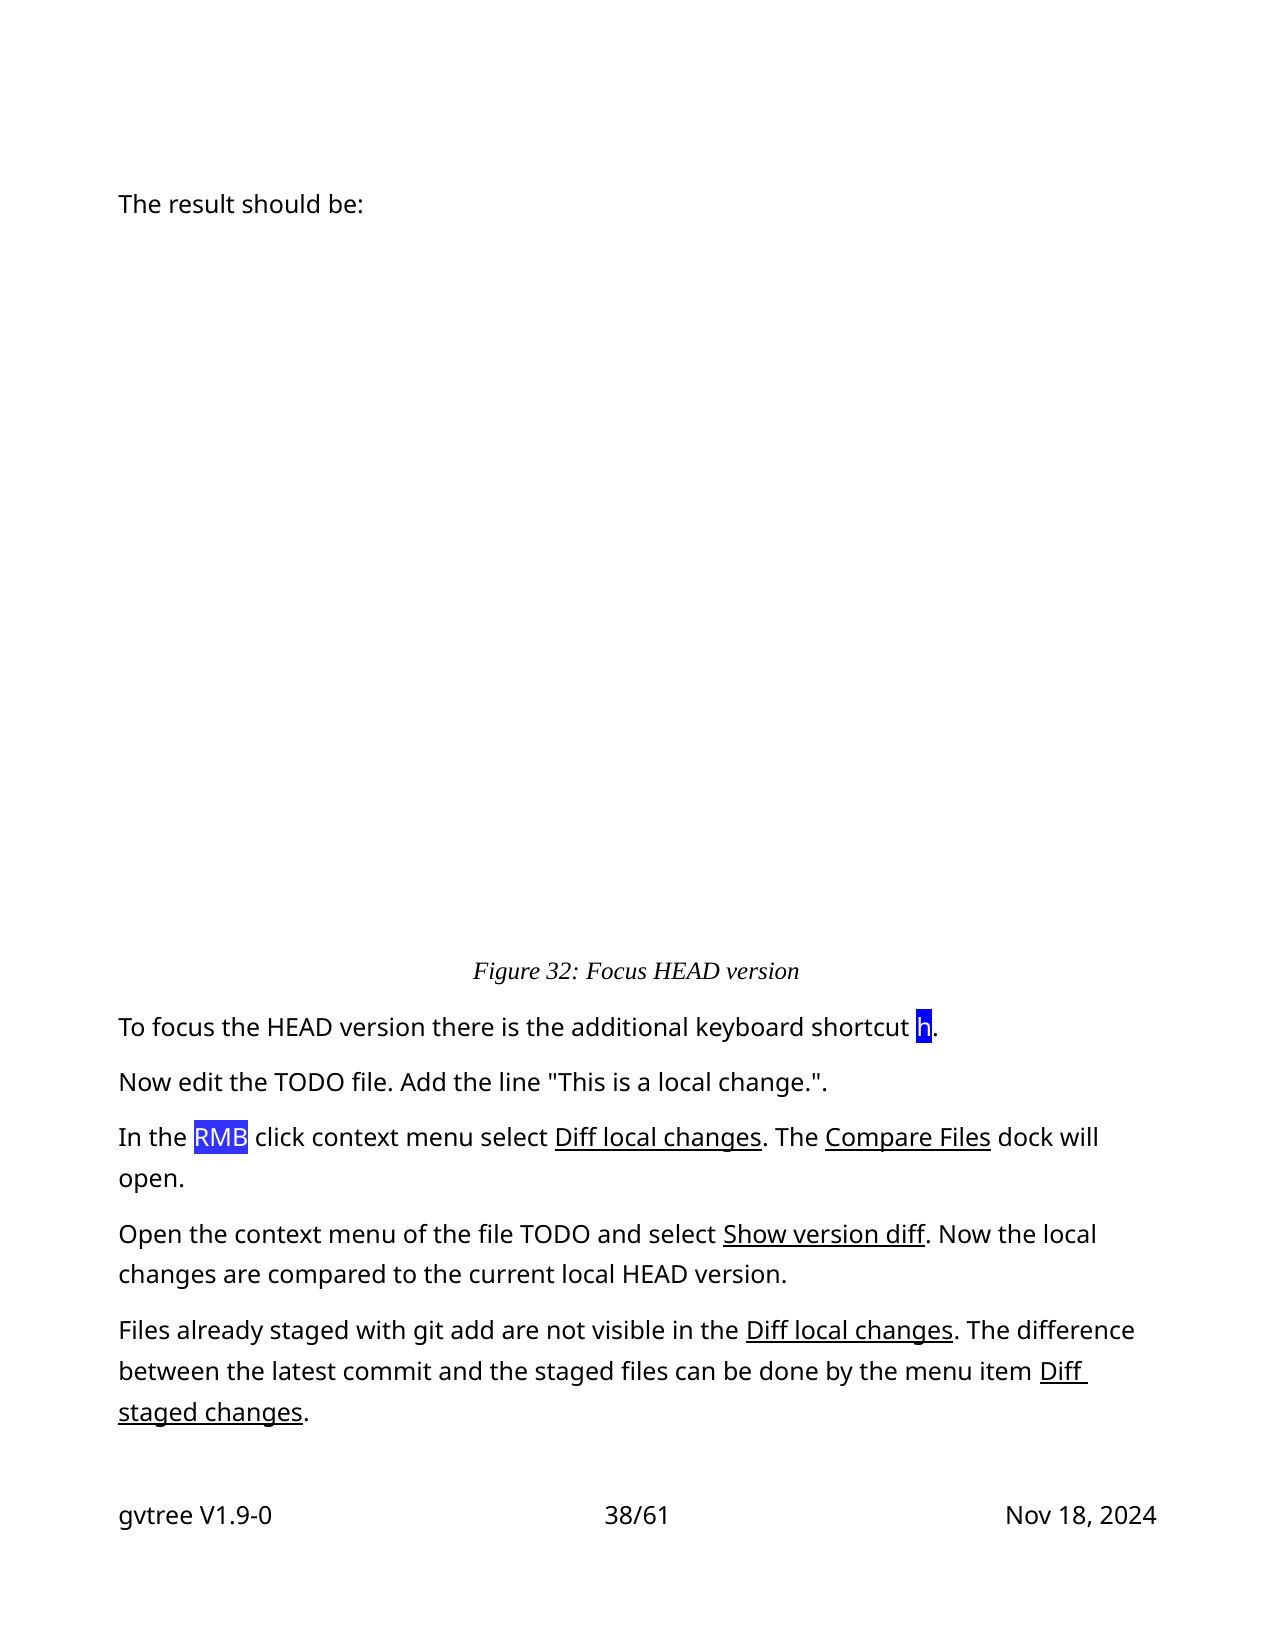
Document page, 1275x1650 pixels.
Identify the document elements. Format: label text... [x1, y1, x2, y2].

text Figure 32: Focus HEAD version [118, 267, 1157, 985]
text [118, 254, 1157, 267]
text Now edit the TODO file. Add the line "This is a local change.". [118, 1065, 1157, 1099]
text In the RMB click context menu select Diff local changes. The Compare Files dock will open. [118, 1120, 1157, 1195]
text Open the context menu of the file TODO and select Show version diff. Now the local changes are compared to the current local HEAD version. [118, 1216, 1157, 1291]
text The result should be: [118, 186, 1157, 220]
text Files already staged with git add are not visible in the Diff local changes. The difference between the latest commit and the staged files can be done by the menu item Diff staged changes. [118, 1313, 1157, 1428]
text To focus the HEAD version there is the additional keyboard shortcut h. [118, 985, 1157, 1043]
